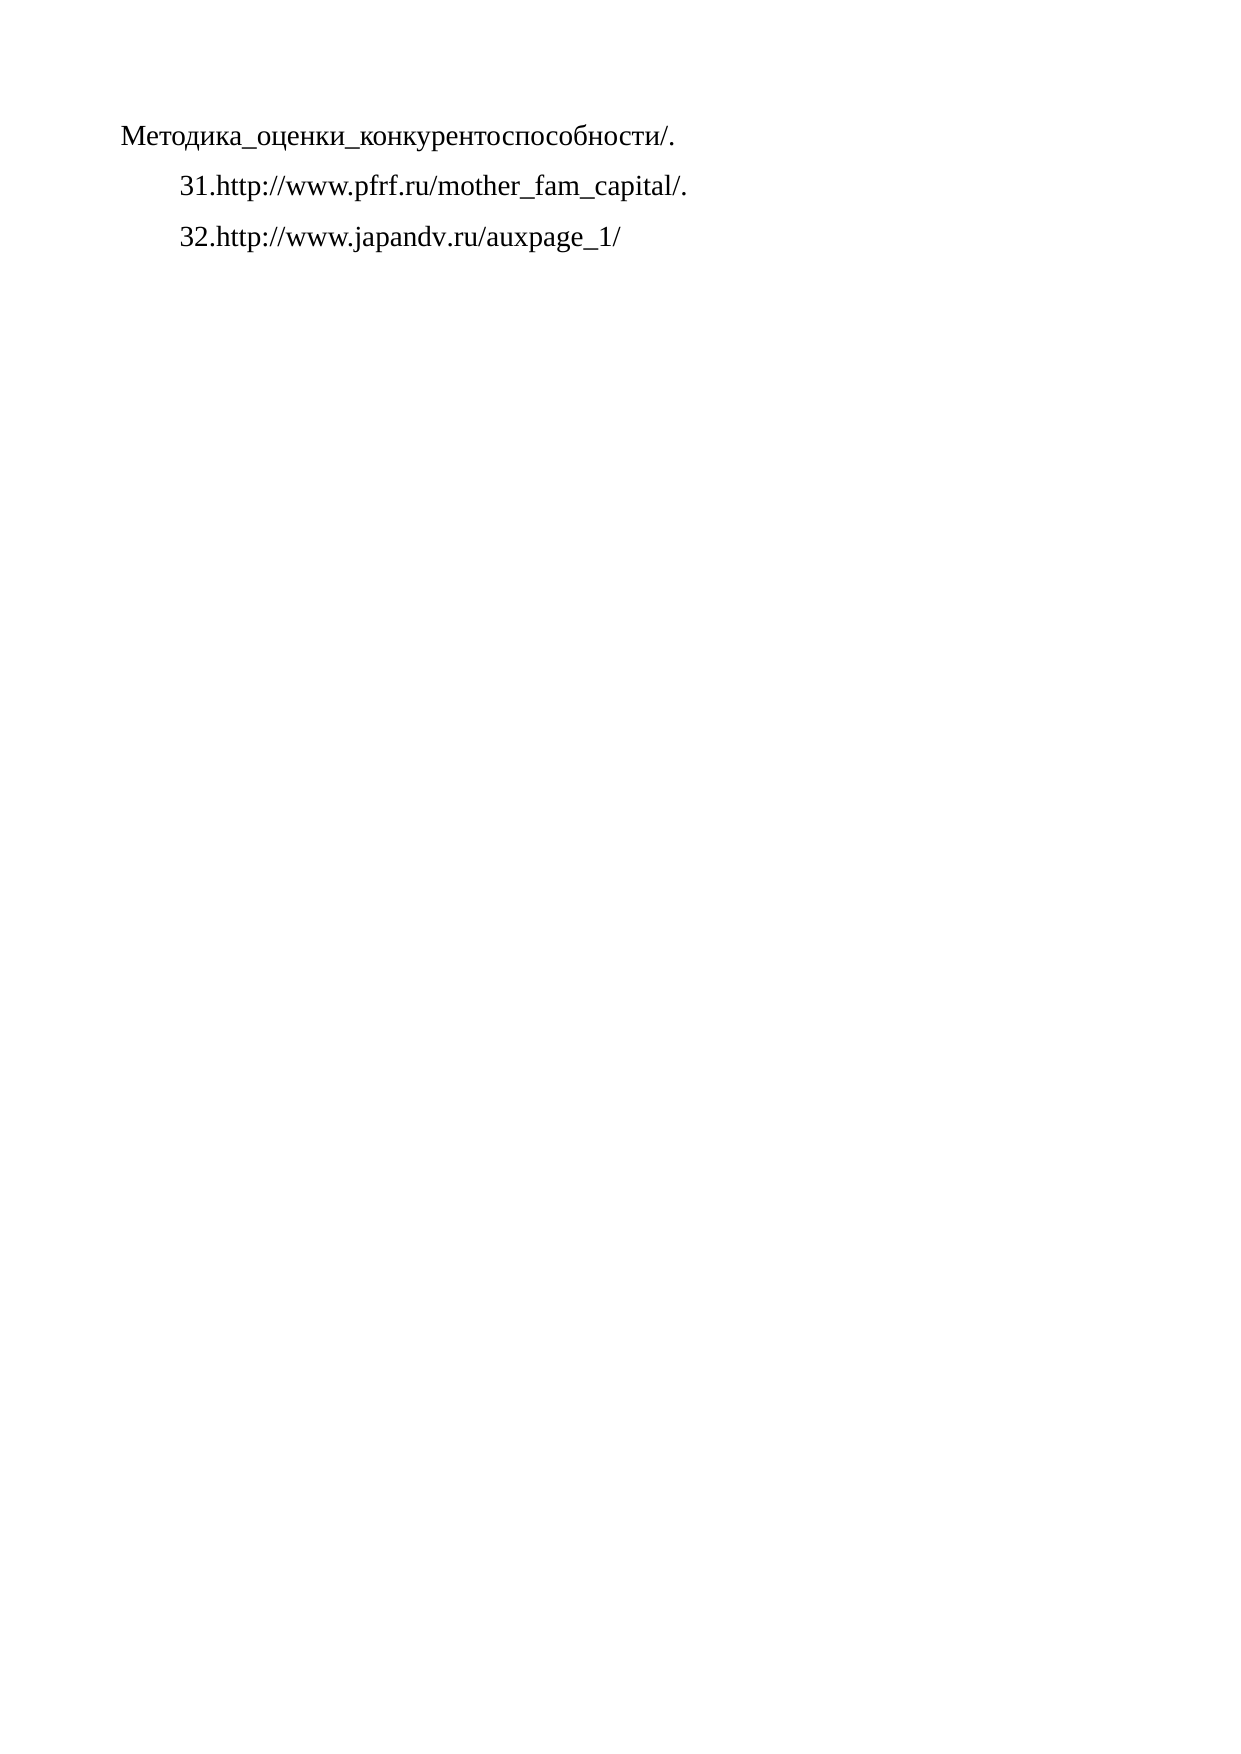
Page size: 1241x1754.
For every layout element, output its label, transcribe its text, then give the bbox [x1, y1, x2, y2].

list Методика_оценки_конкурентоспособности/. [120, 118, 1123, 152]
list http://www.pfrf.ru/mother_fam_capital/. [120, 168, 1123, 202]
list http://www.japandv.ru/auxpage_1/ [120, 219, 1123, 252]
